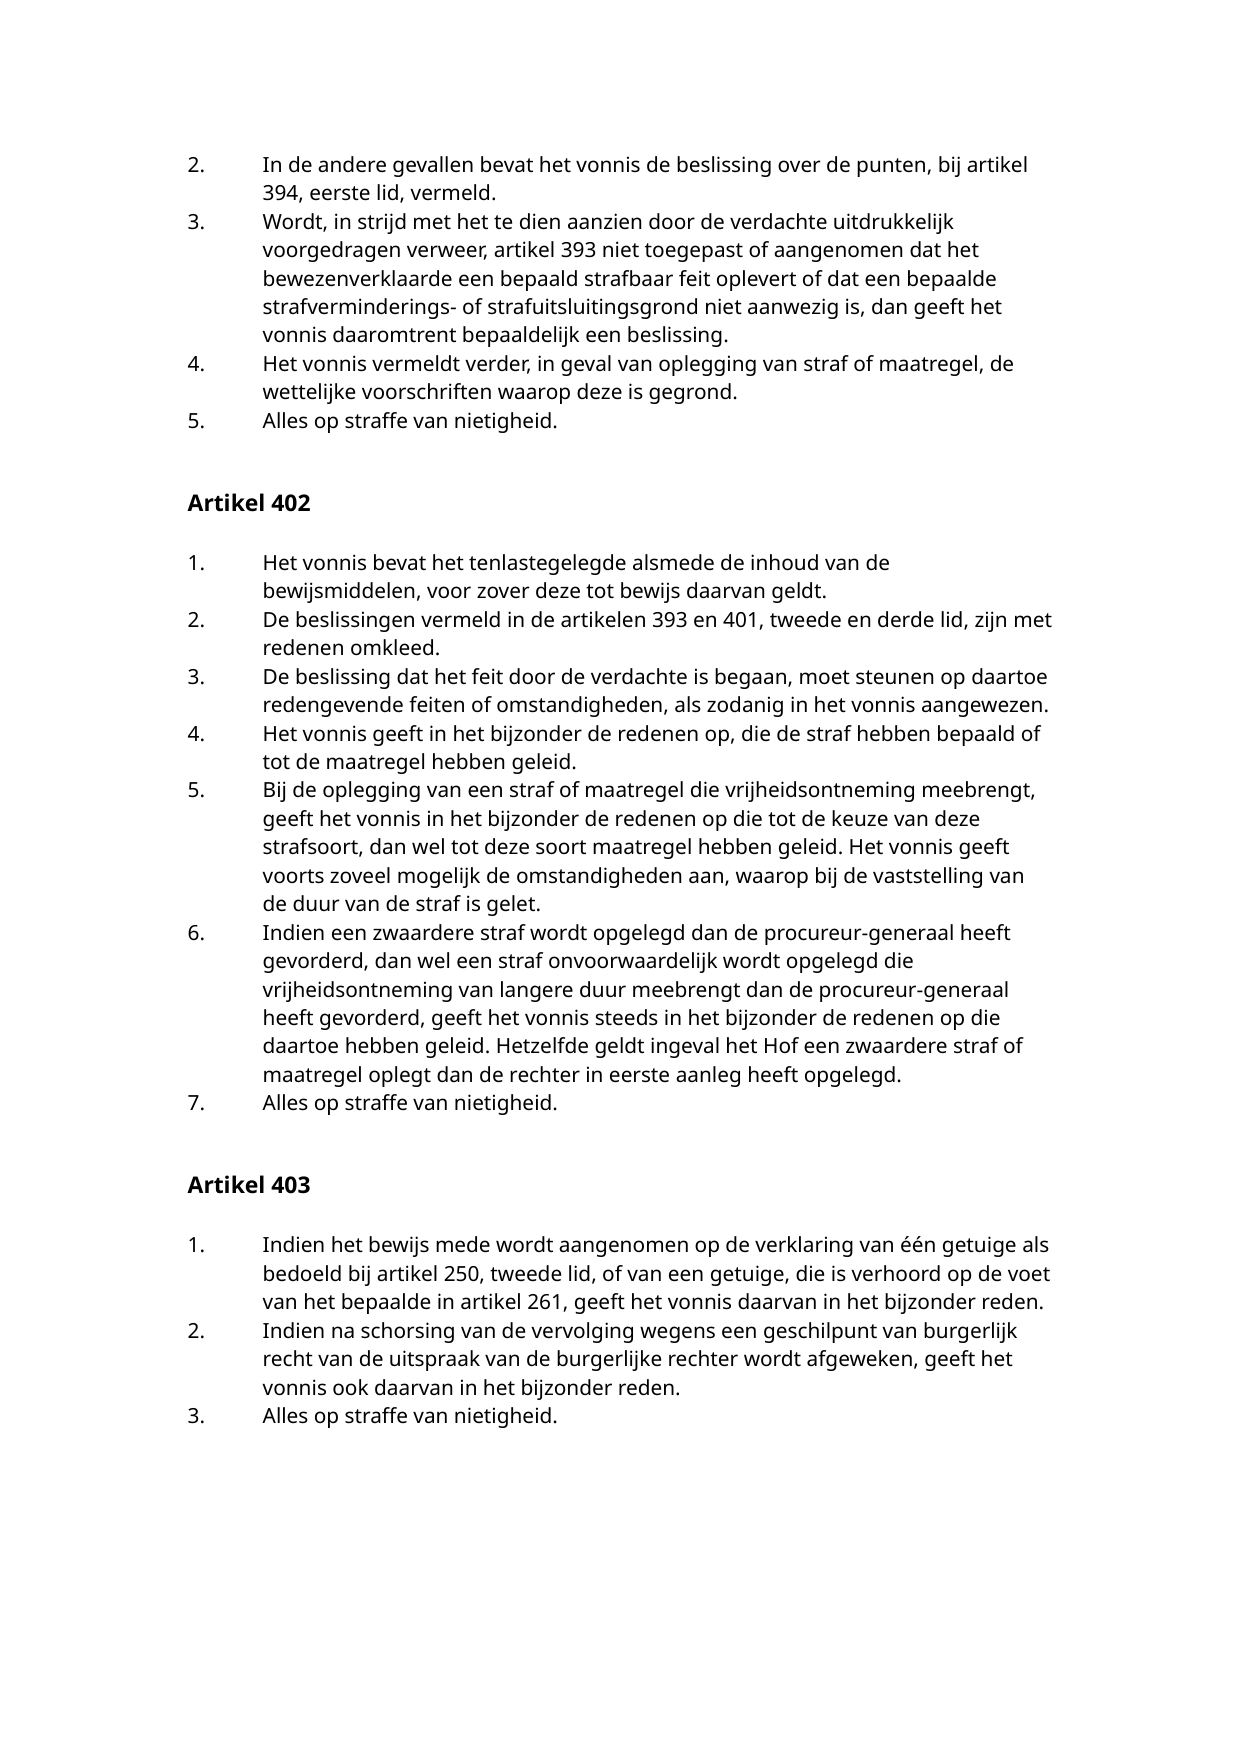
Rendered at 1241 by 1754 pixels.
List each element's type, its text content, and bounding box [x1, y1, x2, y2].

list Alles op straffe van nietigheid. [187, 1088, 1053, 1117]
list In de andere gevallen bevat het vonnis de beslissing over de punten, bij artikel 394, eerste lid, vermeld. [187, 150, 1053, 207]
subtitle Artikel 403 [187, 1169, 1053, 1201]
list Indien een zwaardere straf wordt opgelegd dan de procureur-generaal heeft gevorderd, dan wel een straf onvoorwaardelijk wordt opgelegd die vrijheidsontneming van langere duur meebrengt dan de procureur-generaal heeft gevorderd, geeft het vonnis steeds in het bijzonder de redenen op die daartoe hebben geleid. Hetzelfde geldt ingeval het Hof een zwaardere straf of maatregel oplegt dan de rechter in eerste aanleg heeft opgelegd. [187, 918, 1053, 1088]
list Alles op straffe van nietigheid. [187, 406, 1053, 434]
list Het vonnis vermeldt verder, in geval van oplegging van straf of maatregel, de wettelijke voorschriften waarop deze is gegrond. [187, 349, 1053, 406]
list Indien na schorsing van de vervolging wegens een geschilpunt van burgerlijk recht van de uitspraak van de burgerlijke rechter wordt afgeweken, geeft het vonnis ook daarvan in het bijzonder reden. [187, 1316, 1053, 1401]
list Het vonnis geeft in het bijzonder de redenen op, die de straf hebben bepaald of tot de maatregel hebben geleid. [187, 719, 1053, 776]
list Het vonnis bevat het tenlastegelegde alsmede de inhoud van de bewijsmiddelen, voor zover deze tot bewijs daarvan geldt. [187, 548, 1053, 605]
list De beslissing dat het feit door de verdachte is begaan, moet steunen op daartoe redengevende feiten of omstandigheden, als zodanig in het vonnis aangewezen. [187, 662, 1053, 719]
list Wordt, in strijd met het te dien aanzien door de verdachte uitdrukkelijk voorgedragen verweer, artikel 393 niet toegepast of aangenomen dat het bewezenverklaarde een bepaald strafbaar feit oplevert of dat een bepaalde strafverminderings- of strafuitsluitingsgrond niet aanwezig is, dan geeft het vonnis daaromtrent bepaaldelijk een beslissing. [187, 207, 1053, 349]
list De beslissingen vermeld in de artikelen 393 en 401, tweede en derde lid, zijn met redenen omkleed. [187, 605, 1053, 662]
list Bij de oplegging van een straf of maatregel die vrijheidsontneming meebrengt, geeft het vonnis in het bijzonder de redenen op die tot de keuze van deze strafsoort, dan wel tot deze soort maatregel hebben geleid. Het vonnis geeft voorts zoveel mogelijk de omstandigheden aan, waarop bij de vaststelling van de duur van de straf is gelet. [187, 776, 1053, 918]
subtitle Artikel 402 [187, 487, 1053, 518]
list Alles op straffe van nietigheid. [187, 1401, 1053, 1430]
list Indien het bewijs mede wordt aangenomen op de verklaring van één getuige als bedoeld bij artikel 250, tweede lid, of van een getuige, die is verhoord op de voet van het bepaalde in artikel 261, geeft het vonnis daarvan in het bijzonder reden. [187, 1231, 1053, 1316]
